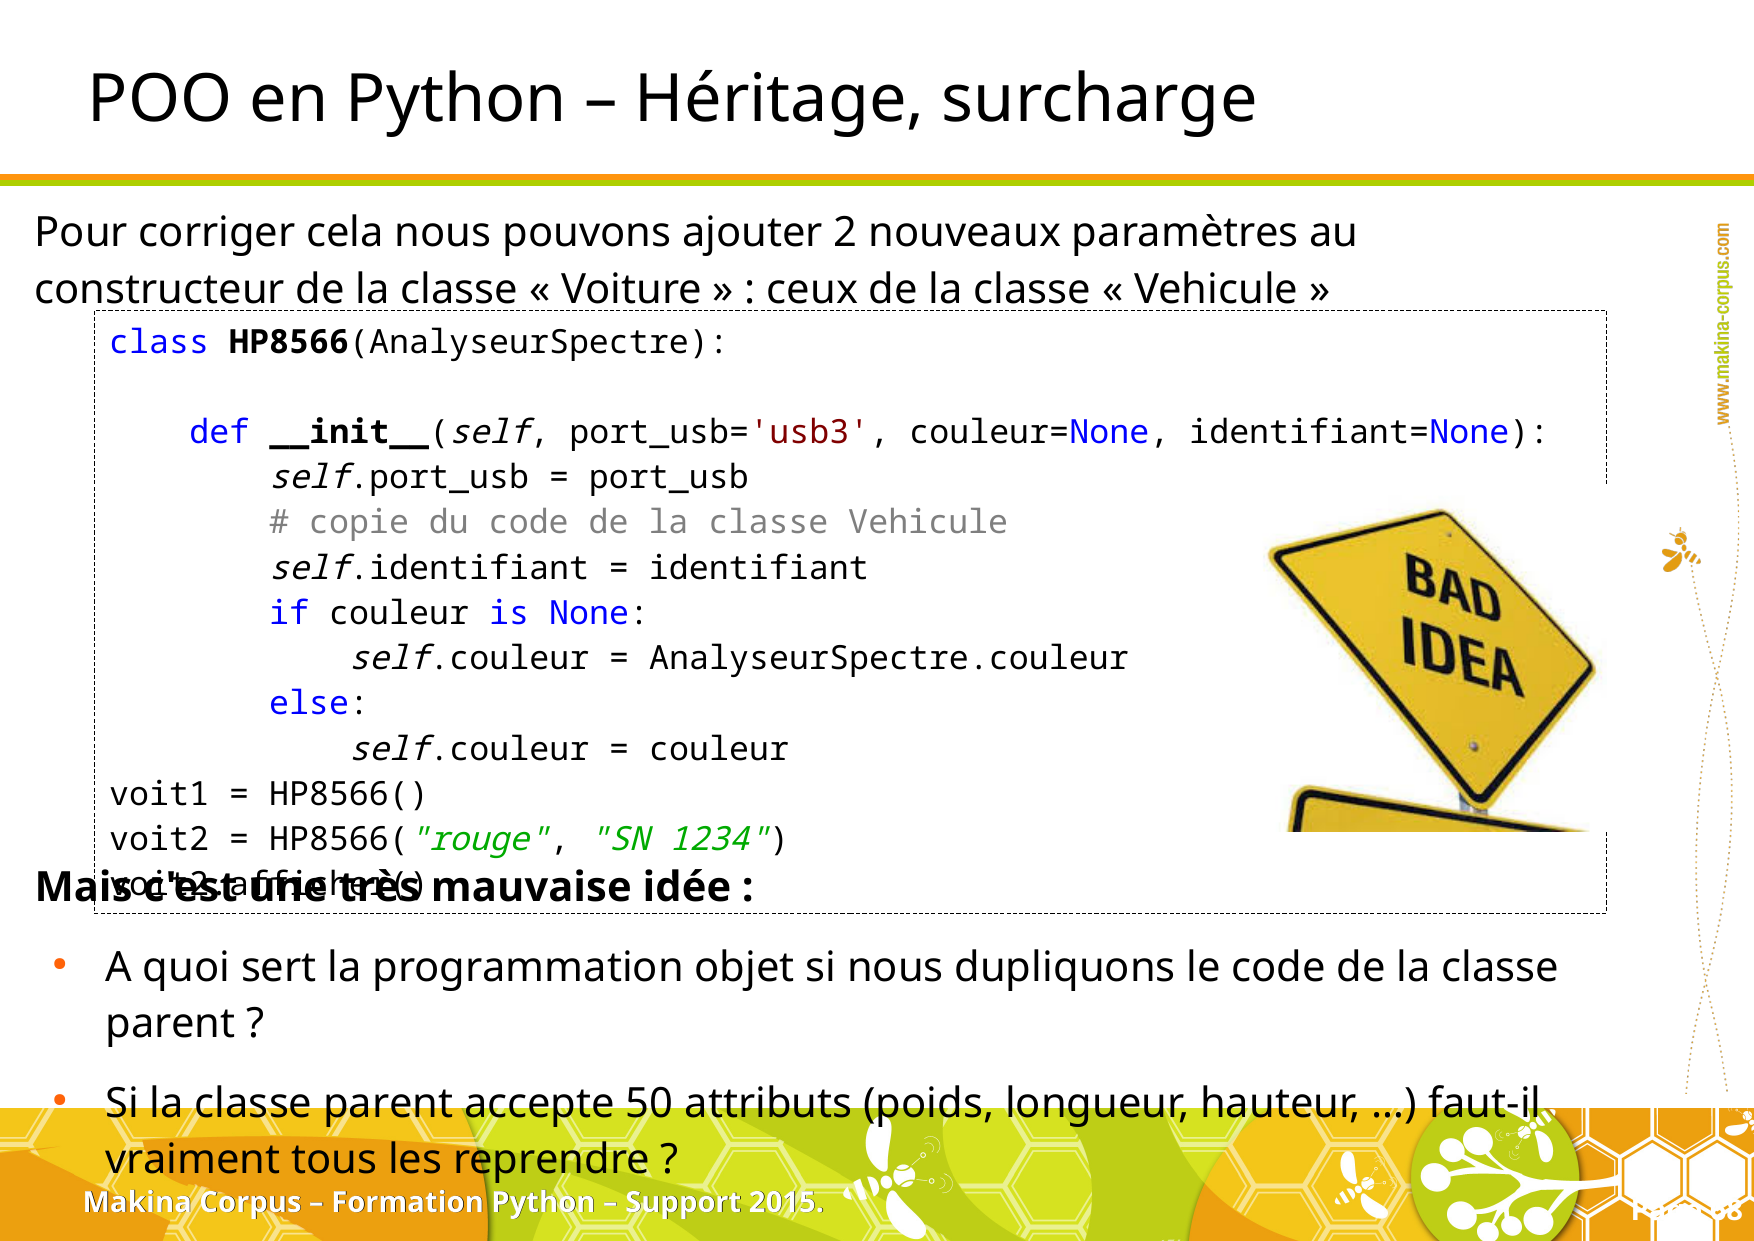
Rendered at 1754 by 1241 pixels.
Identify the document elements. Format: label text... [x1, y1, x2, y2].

picture [330, 1108, 342, 1114]
picture [1251, 484, 1607, 832]
picture [882, 1108, 894, 1114]
title POO en Python – Héritage, surcharge [87, 31, 1667, 160]
list Pour corriger cela nous pouvons ajouter 2 nouveaux paramètres au constructeur de la classe « Voiture » : ceux de la classe « Vehicule » [34, 201, 1614, 319]
picture [943, 1108, 955, 1114]
picture [1231, 1108, 1241, 1114]
picture [1148, 1108, 1159, 1114]
list Mais c'est une très mauvaise idée : A quoi sert la programmation objet si nous dupliquons le code de la classe parent ? Si la classe parent accepte 50 attributs (poids, longueur, hauteur, …) faut-il vraiment tous les reprendre ? [34, 857, 1684, 1093]
picture [557, 1108, 569, 1114]
picture [354, 1108, 364, 1114]
picture [1472, 1108, 1483, 1114]
picture [655, 1108, 667, 1114]
text_box class HP8566(AnalyseurSpectre): def __init__(self, port_usb='usb3', couleur=None, identifiant=None): self.port_usb = port_usb # copie du code de la classe Vehicule self.identifiant = identifiant if couleur is None: self.couleur = AnalyseurSpectre.couleur else: self.couleur = couleur voit1 = HP8566() voit2 = HP8566("rouge", "SN 1234") voit2.afficher() [94, 310, 1607, 832]
picture [1072, 1108, 1084, 1114]
picture [907, 1108, 920, 1114]
picture [1099, 1108, 1110, 1114]
picture [0, 1108, 1754, 1241]
picture [470, 1108, 480, 1114]
picture [1639, 203, 1754, 1093]
picture [1256, 1108, 1267, 1114]
picture [166, 1108, 176, 1114]
picture [1320, 1108, 1331, 1114]
picture [773, 1108, 785, 1114]
picture [690, 1108, 700, 1114]
picture [1021, 1108, 1034, 1114]
picture [798, 1108, 809, 1114]
picture [1448, 1108, 1458, 1114]
picture [231, 1108, 241, 1114]
